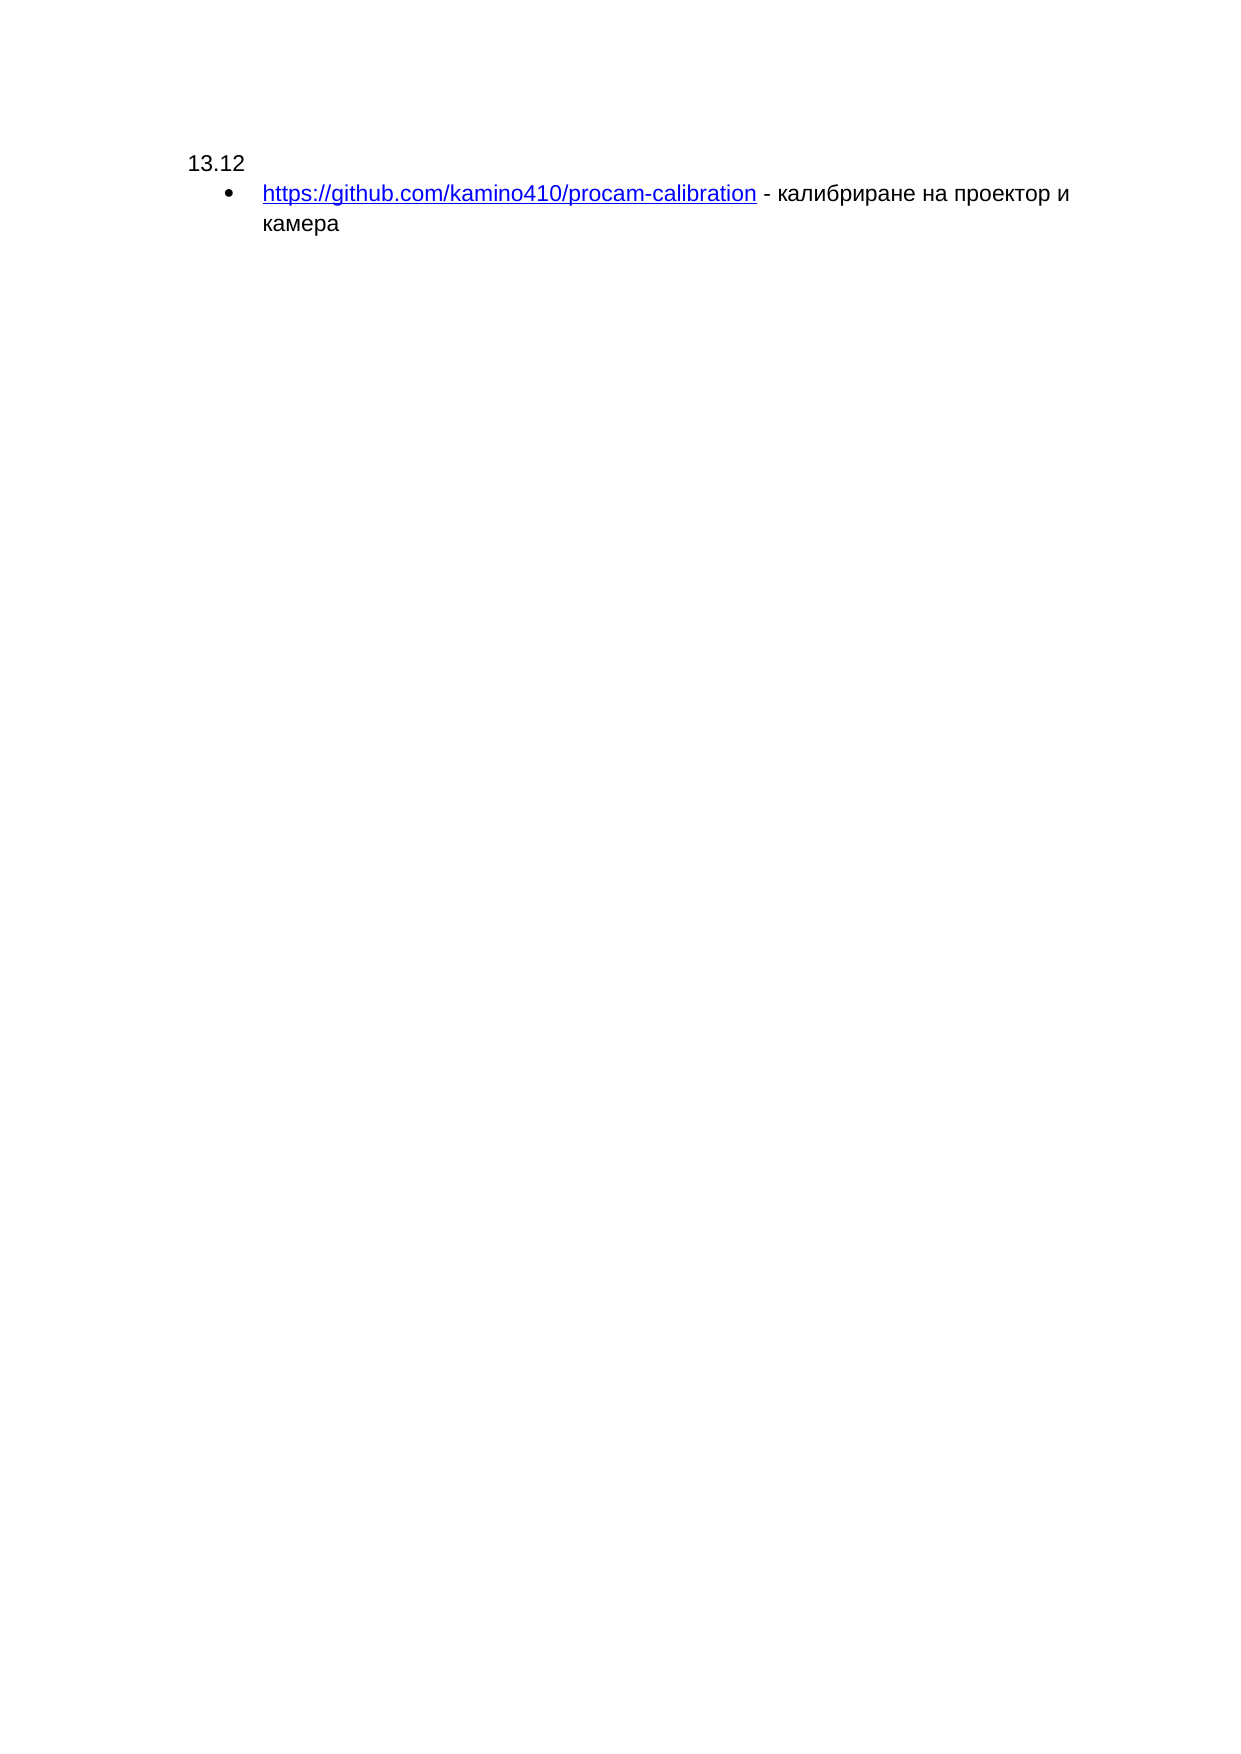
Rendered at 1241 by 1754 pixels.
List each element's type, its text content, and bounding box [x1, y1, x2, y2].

list https://github.com/kamino410/procam-calibration - калибриране на проектор и камера [225, 180, 1090, 237]
text 13.12 [187, 150, 1090, 176]
